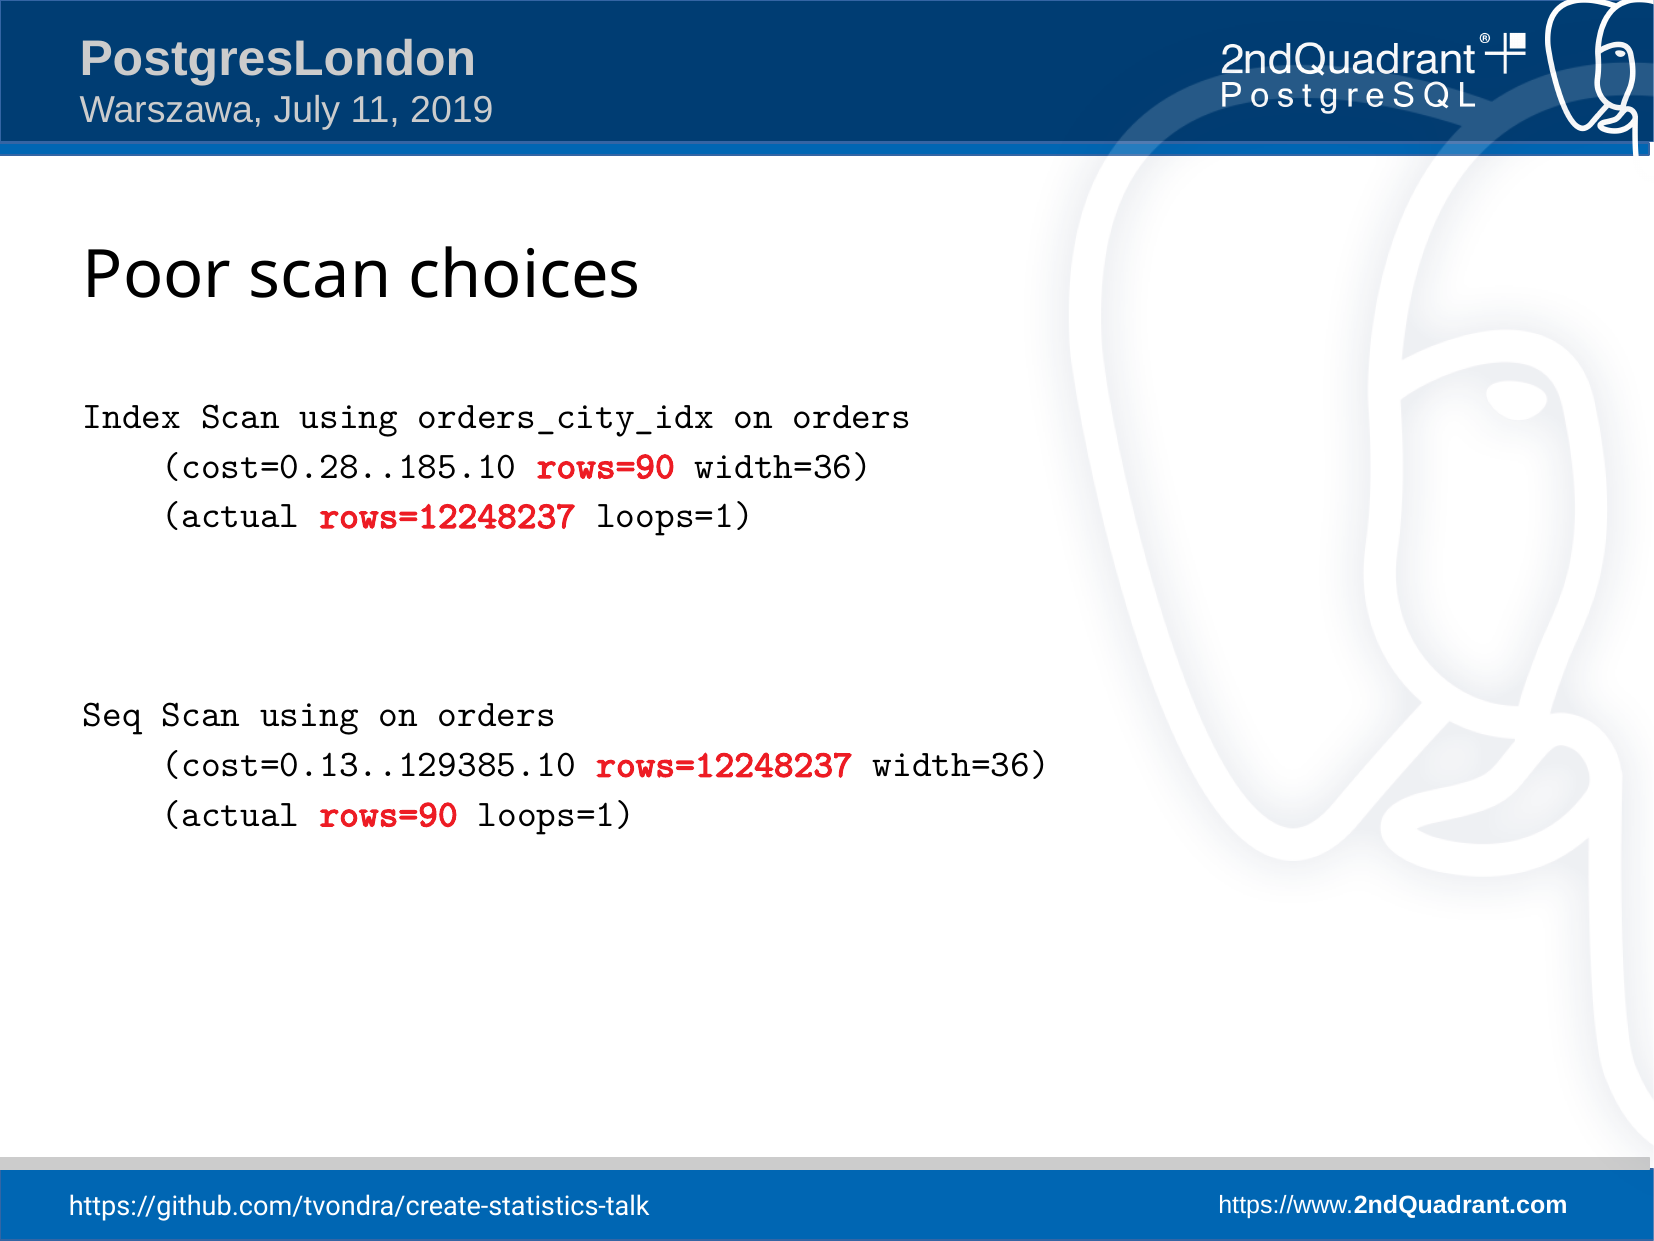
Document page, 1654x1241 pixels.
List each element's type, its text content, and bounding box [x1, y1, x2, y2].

list Index Scan using orders_city_idx on orders (cost=0.28..185.10 rows=90 width=36) (actual rows=12248237 loops=1) Seq Scan using on orders (cost=0.13..129385.10 rows=12248237 width=36) (actual rows=90 loops=1) [82, 390, 1571, 1110]
picture [632, 0, 1654, 1241]
title Poor scan choices [82, 167, 1571, 375]
